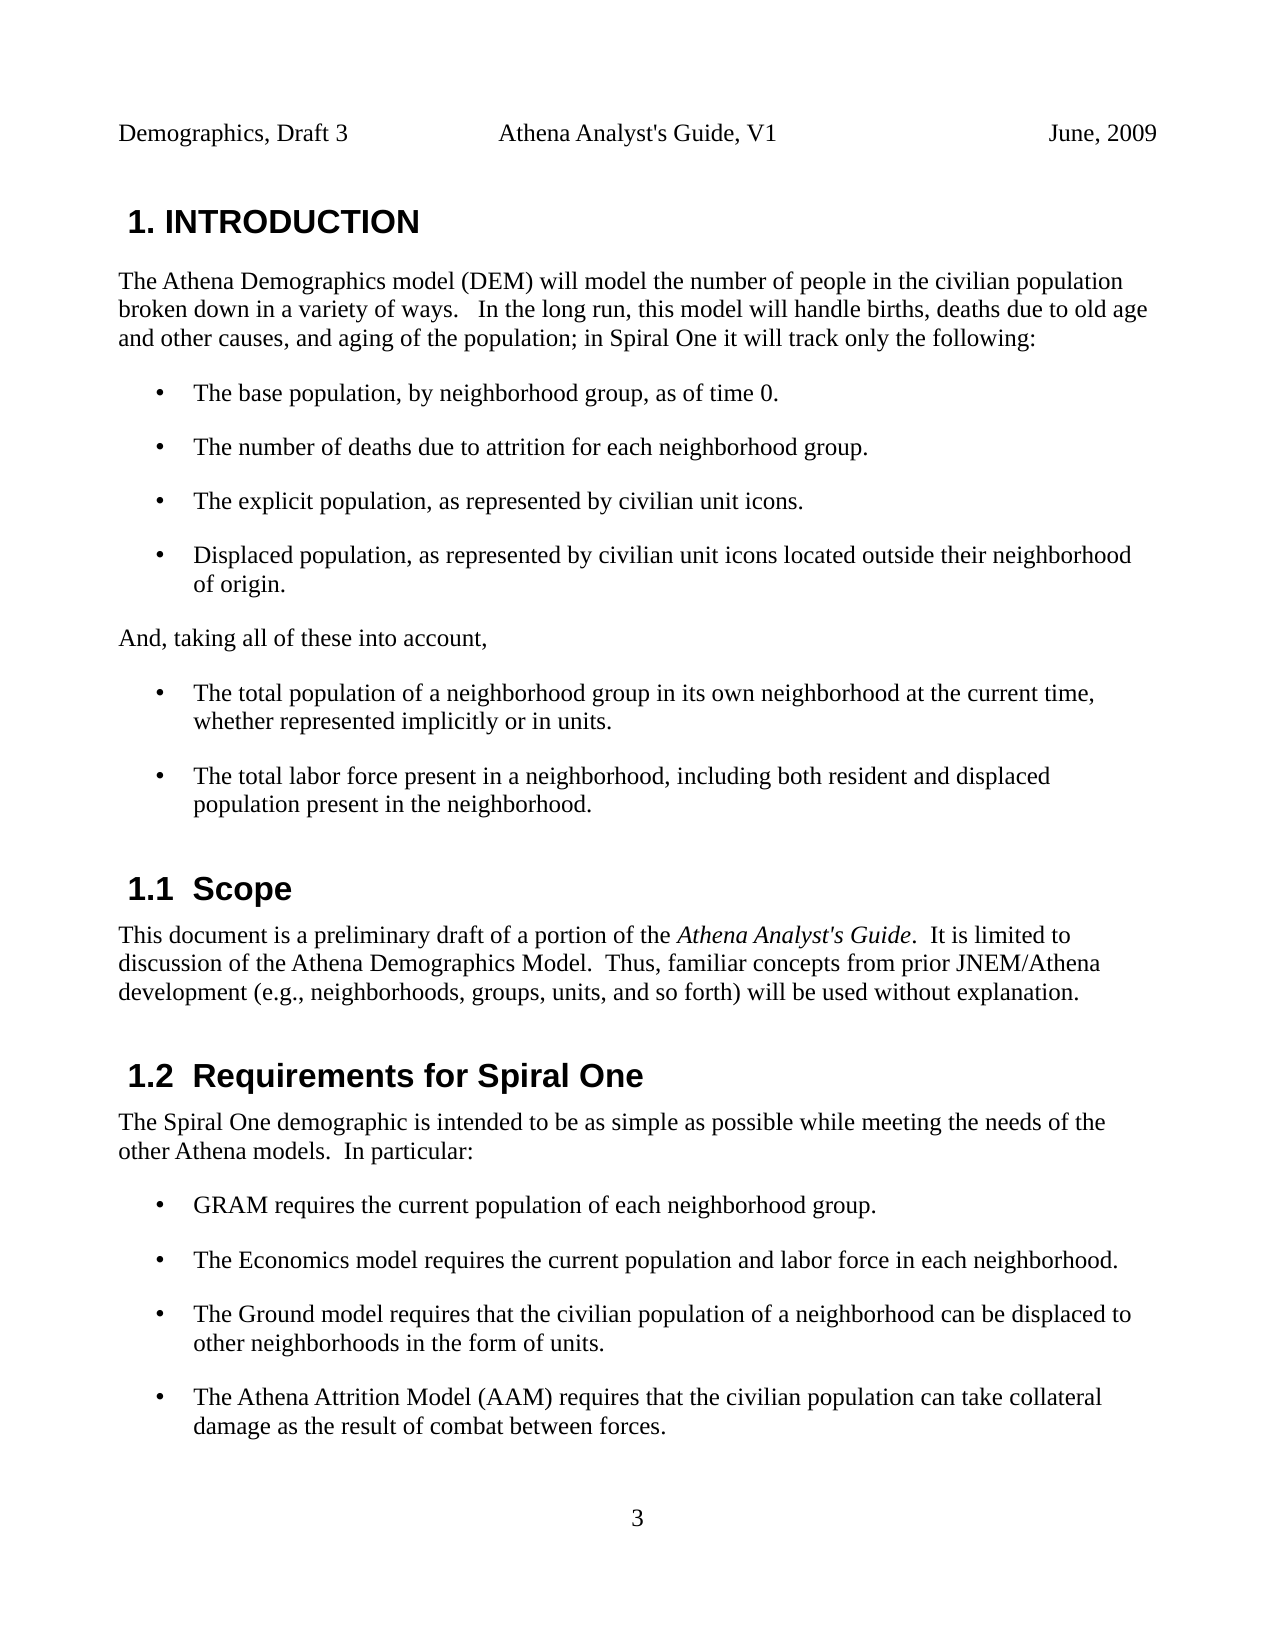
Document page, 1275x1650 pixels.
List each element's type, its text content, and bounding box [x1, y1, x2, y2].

subtitle Scope [118, 869, 1157, 907]
subtitle Requirements for Spiral One [118, 1056, 1157, 1095]
text This document is a preliminary draft of a portion of the Athena Analyst's Guide. It is limited to discussion of the Athena Demographics Model. Thus, familiar concepts from prior JNEM/Athena development (e.g., neighborhoods, groups, units, and so forth) will be used without explanation. [118, 920, 1157, 1006]
list The Athena Attrition Model (AAM) requires that the civilian population can take collateral damage as the result of combat between forces. [156, 1382, 1157, 1439]
list The total population of a neighborhood group in its own neighborhood at the current time, whether represented implicitly or in units. [156, 678, 1157, 735]
text The Spiral One demographic is intended to be as simple as possible while meeting the needs of the other Athena models. In particular: [118, 1107, 1157, 1165]
list Displaced population, as represented by civilian unit icons located outside their neighborhood of origin. [156, 540, 1157, 598]
list The total labor force present in a neighborhood, including both resident and displaced population present in the neighborhood. [156, 761, 1157, 818]
list The Economics model requires the current population and labor force in each neighborhood. [156, 1245, 1157, 1273]
subtitle Introduction [118, 202, 1157, 240]
text The Athena Demographics model (DEM) will model the number of people in the civilian population broken down in a variety of ways. In the long run, this model will handle births, deaths due to old age and other causes, and aging of the population; in Spiral One it will track only the following: [118, 266, 1157, 352]
text And, taking all of these into account, [118, 623, 1157, 652]
list The explicit population, as represented by civilian unit icons. [156, 486, 1157, 515]
list The base population, by neighborhood group, as of time 0. [156, 378, 1157, 406]
list GRAM requires the current population of each neighborhood group. [156, 1190, 1157, 1219]
list The number of deaths due to attrition for each neighborhood group. [156, 432, 1157, 461]
list The Ground model requires that the civilian population of a neighborhood can be displaced to other neighborhoods in the form of units. [156, 1299, 1157, 1356]
